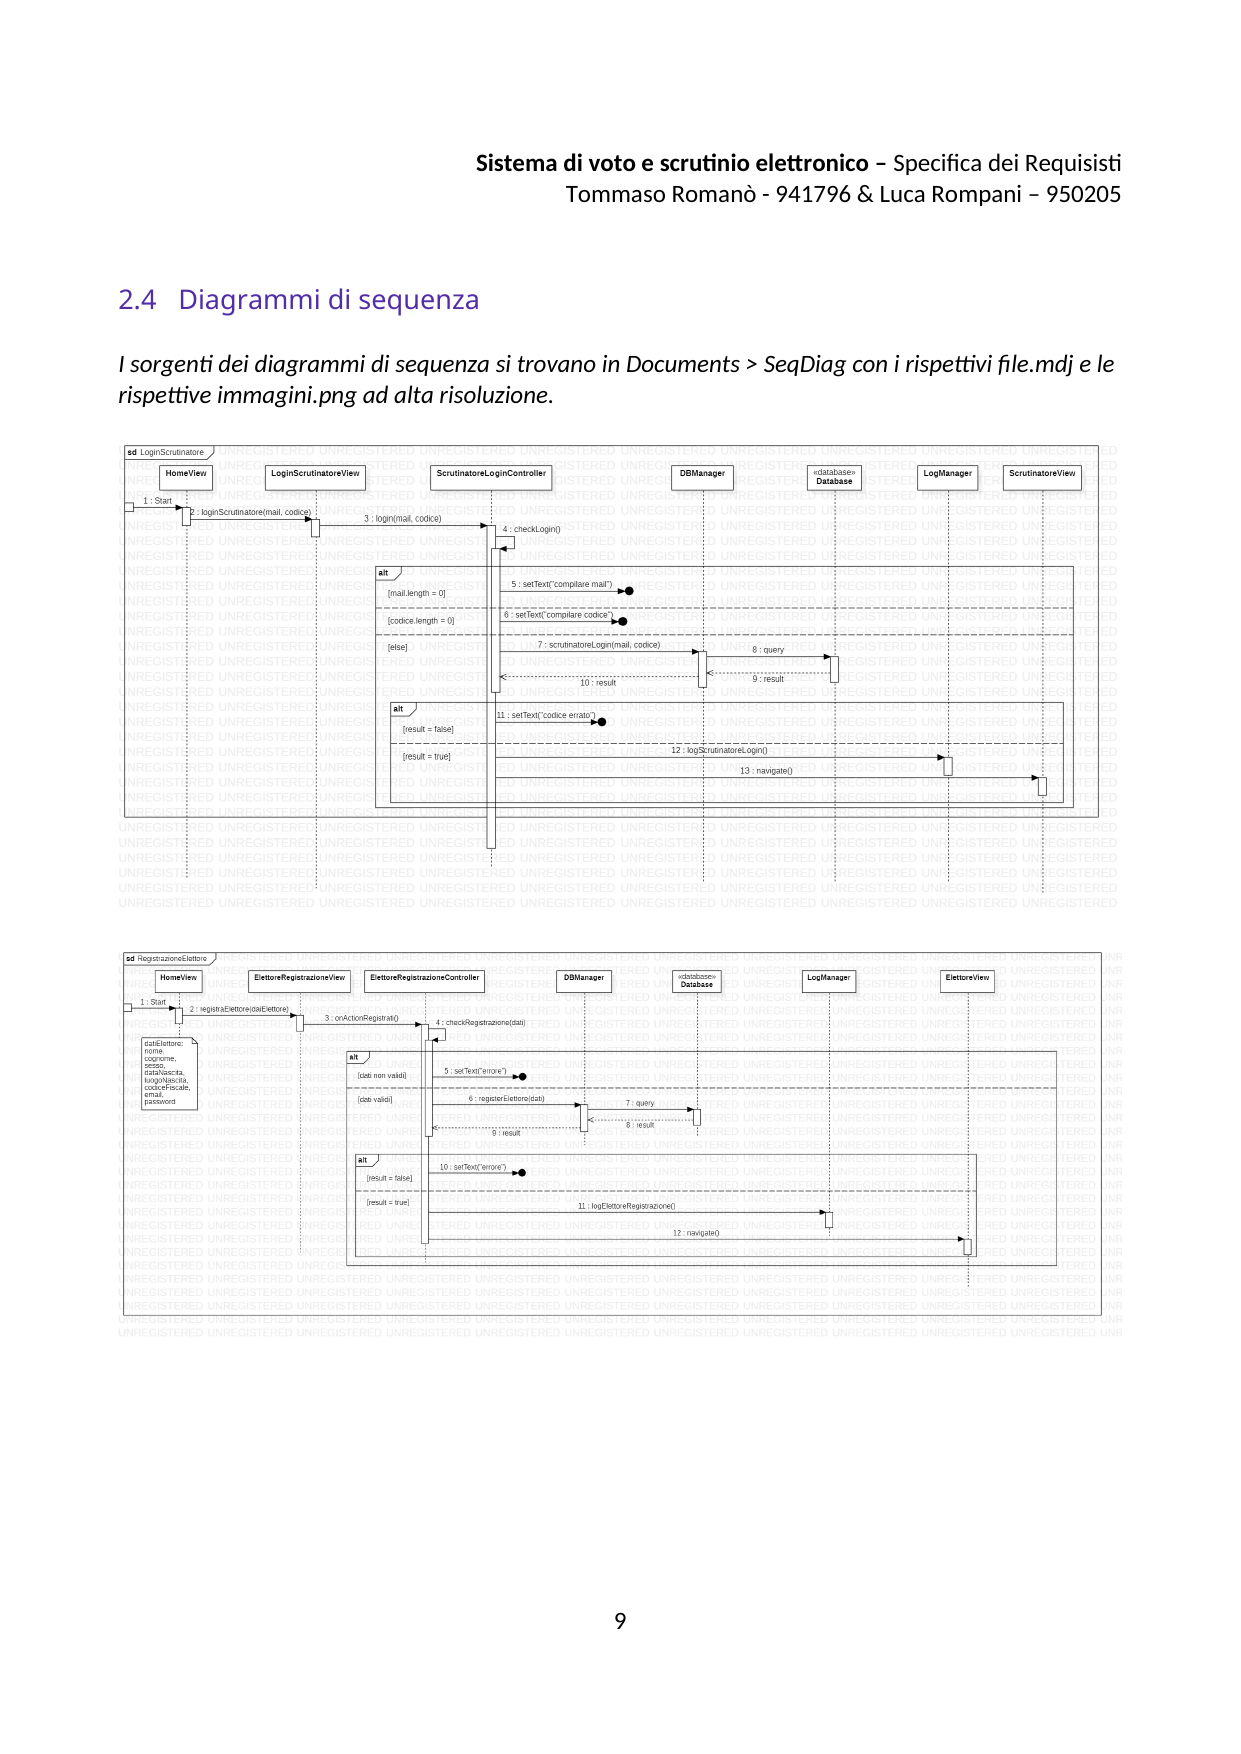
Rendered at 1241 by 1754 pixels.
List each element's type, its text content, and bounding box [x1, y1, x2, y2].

picture [118, 947, 1123, 1337]
text I sorgenti dei diagrammi di sequenza si trovano in Documents > SeqDiag con i rispettivi file.mdj e le rispettive immagini.png ad alta risoluzione. [118, 348, 1122, 409]
subtitle Diagrammi di sequenza [118, 281, 1122, 318]
picture [118, 439, 1123, 918]
